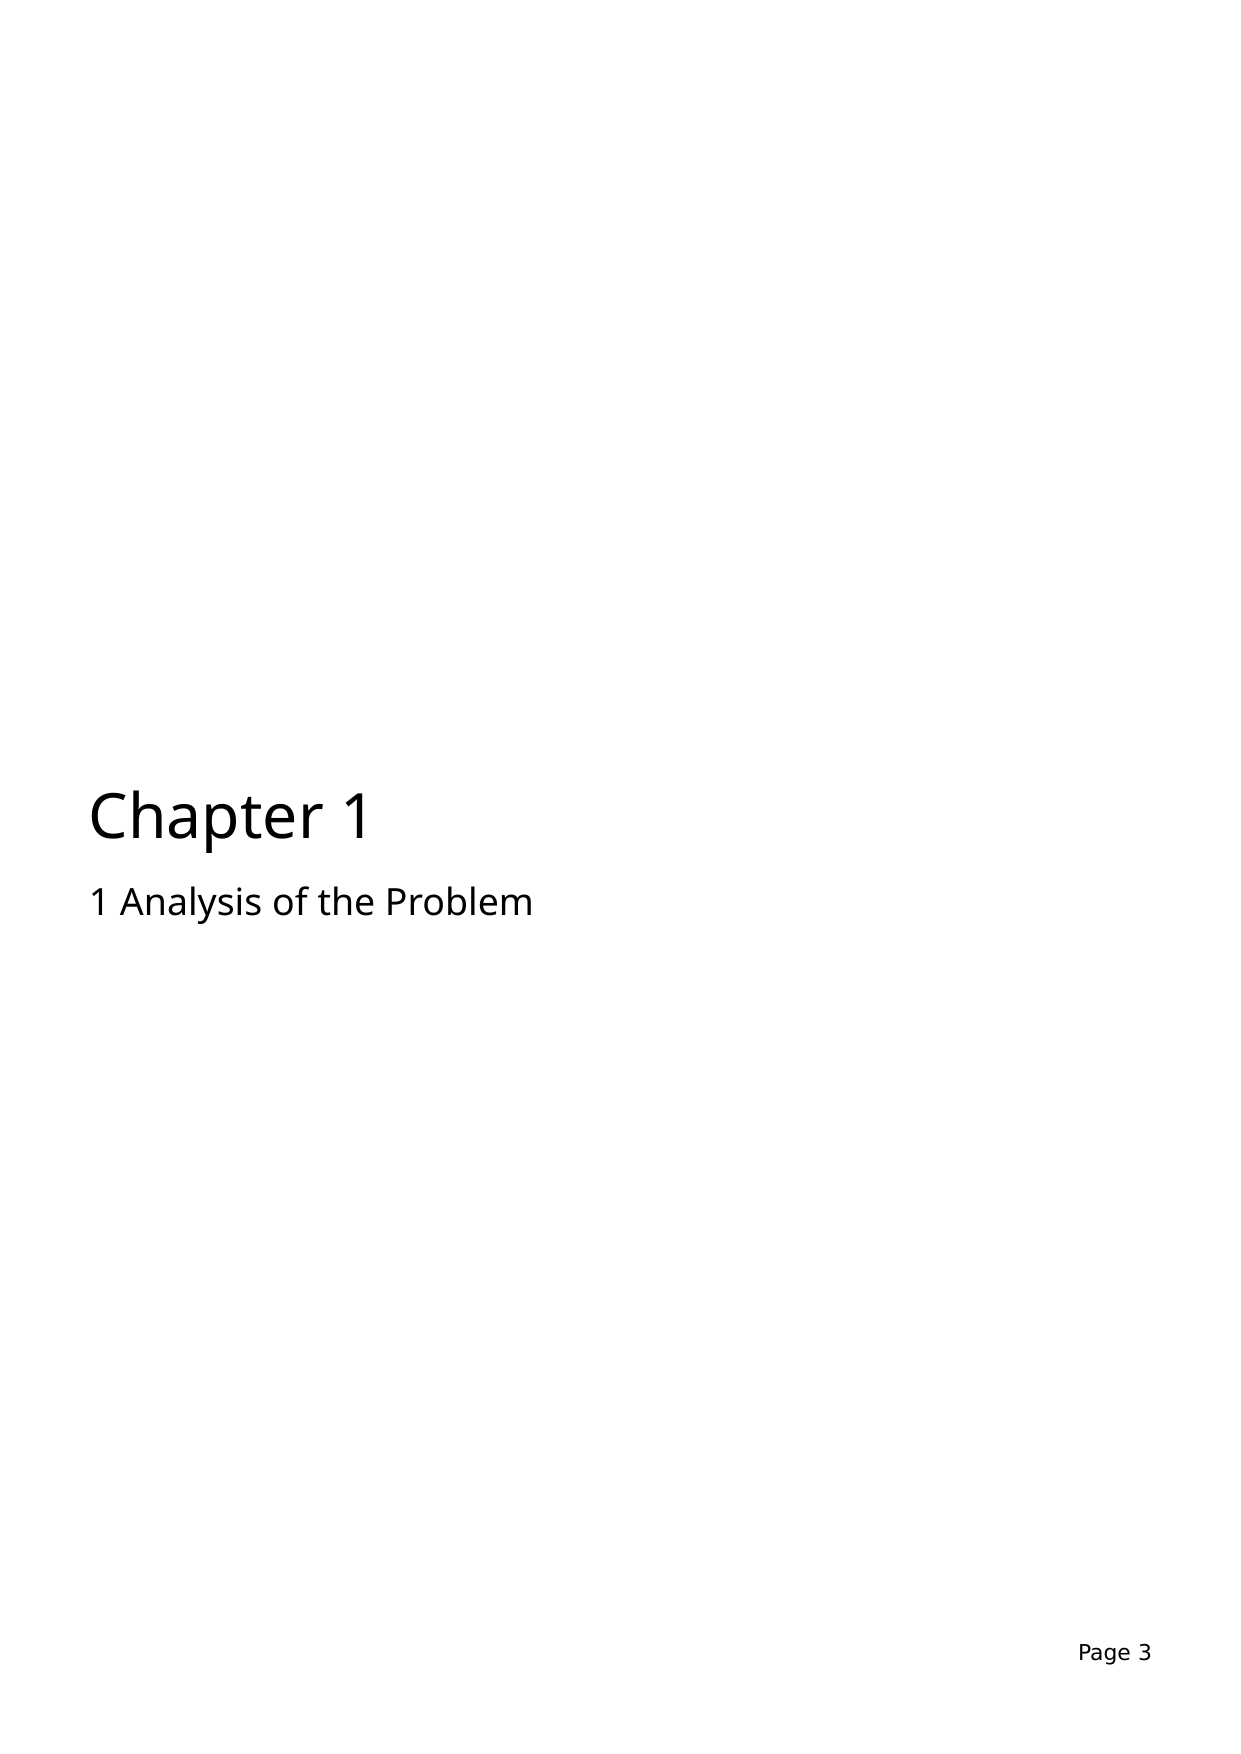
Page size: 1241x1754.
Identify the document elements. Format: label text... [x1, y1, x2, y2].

subtitle 1 Analysis of the Problem [88, 875, 1152, 926]
title Chapter 1 [88, 771, 1152, 856]
